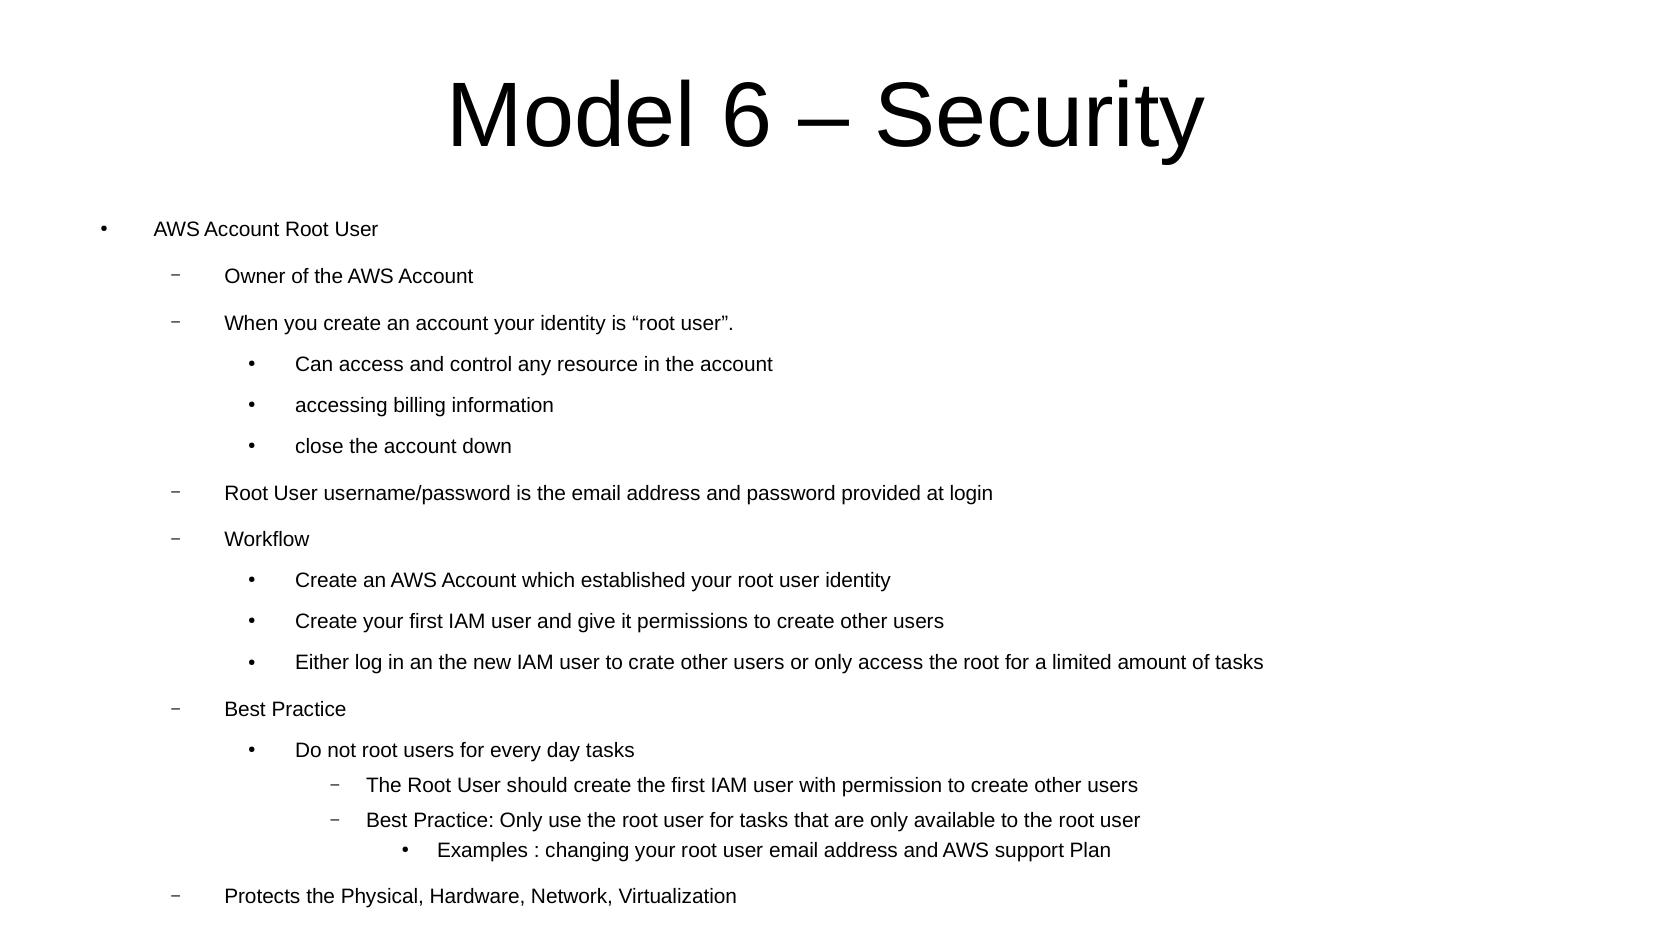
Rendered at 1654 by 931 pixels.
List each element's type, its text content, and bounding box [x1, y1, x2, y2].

list AWS Account Root User Owner of the AWS Account When you create an account your identity is “root user”. Can access and control any resource in the account accessing billing information close the account down Root User username/password is the email address and password provided at login Workflow Create an AWS Account which established your root user identity Create your first IAM user and give it permissions to create other users Either log in an the new IAM user to crate other users or only access the root for a limited amount of tasks Best Practice Do not root users for every day tasks The Root User should create the first IAM user with permission to create other users Best Practice: Only use the root user for tasks that are only available to the root user Examples : changing your root user email address and AWS support Plan Protects the Physical, Hardware, Network, Virtualization [82, 217, 1606, 916]
title Model 6 – Security [82, 37, 1571, 193]
